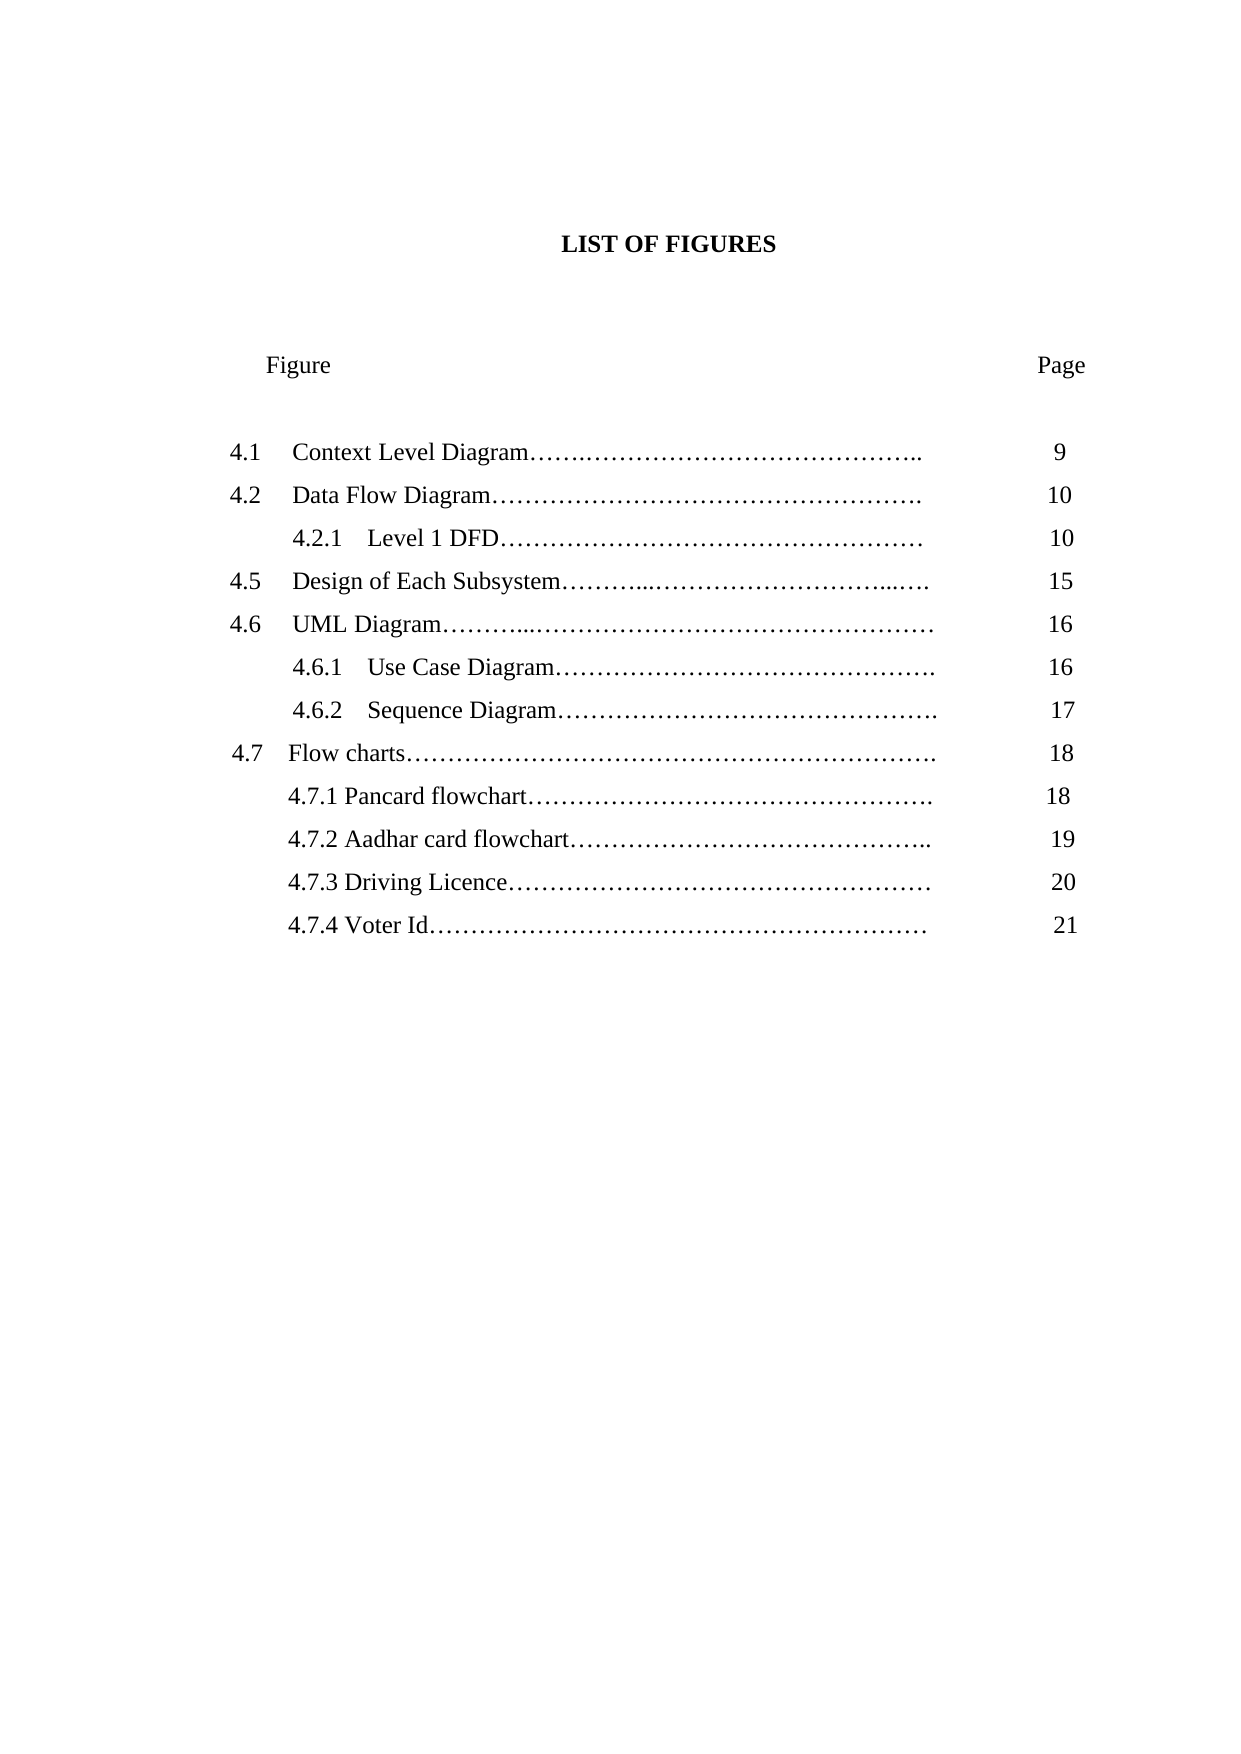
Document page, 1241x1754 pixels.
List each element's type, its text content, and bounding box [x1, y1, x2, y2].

text 4.7.3 Driving Licence…………………………………………… 20 [207, 867, 1093, 896]
text 4.7.2 Aadhar card flowchart…………………………………….. 19 [207, 824, 1093, 853]
text 4.2.1 Level 1 DFD…………………………………………… 10 [292, 523, 1093, 552]
text 4.7.1 Pancard flowchart…………………………………………. 18 [207, 781, 1093, 810]
text 4.7 Flow charts………………………………………………………. 18 [207, 738, 1093, 767]
text 4.2 Data Flow Diagram……………………………………………. 10 [217, 480, 1093, 509]
text 4.7.4 Voter Id…………………………………………………… 21 [207, 910, 1093, 939]
text 4.6 UML Diagram………...………………………………………… 16 [217, 609, 1093, 638]
text Figure Page [266, 351, 1093, 379]
text 4.1 Context Level Diagram…….………………………………….. 9 [217, 437, 1093, 466]
text 4.6.2 Sequence Diagram………………………………………. 17 [292, 695, 1093, 724]
text 4.5 Design of Each Subsystem………...………………………...…. 15 [217, 566, 1093, 595]
subtitle LIST OF FIGURES [349, 229, 988, 257]
text 4.6.1 Use Case Diagram………………………………………. 16 [292, 652, 1093, 681]
